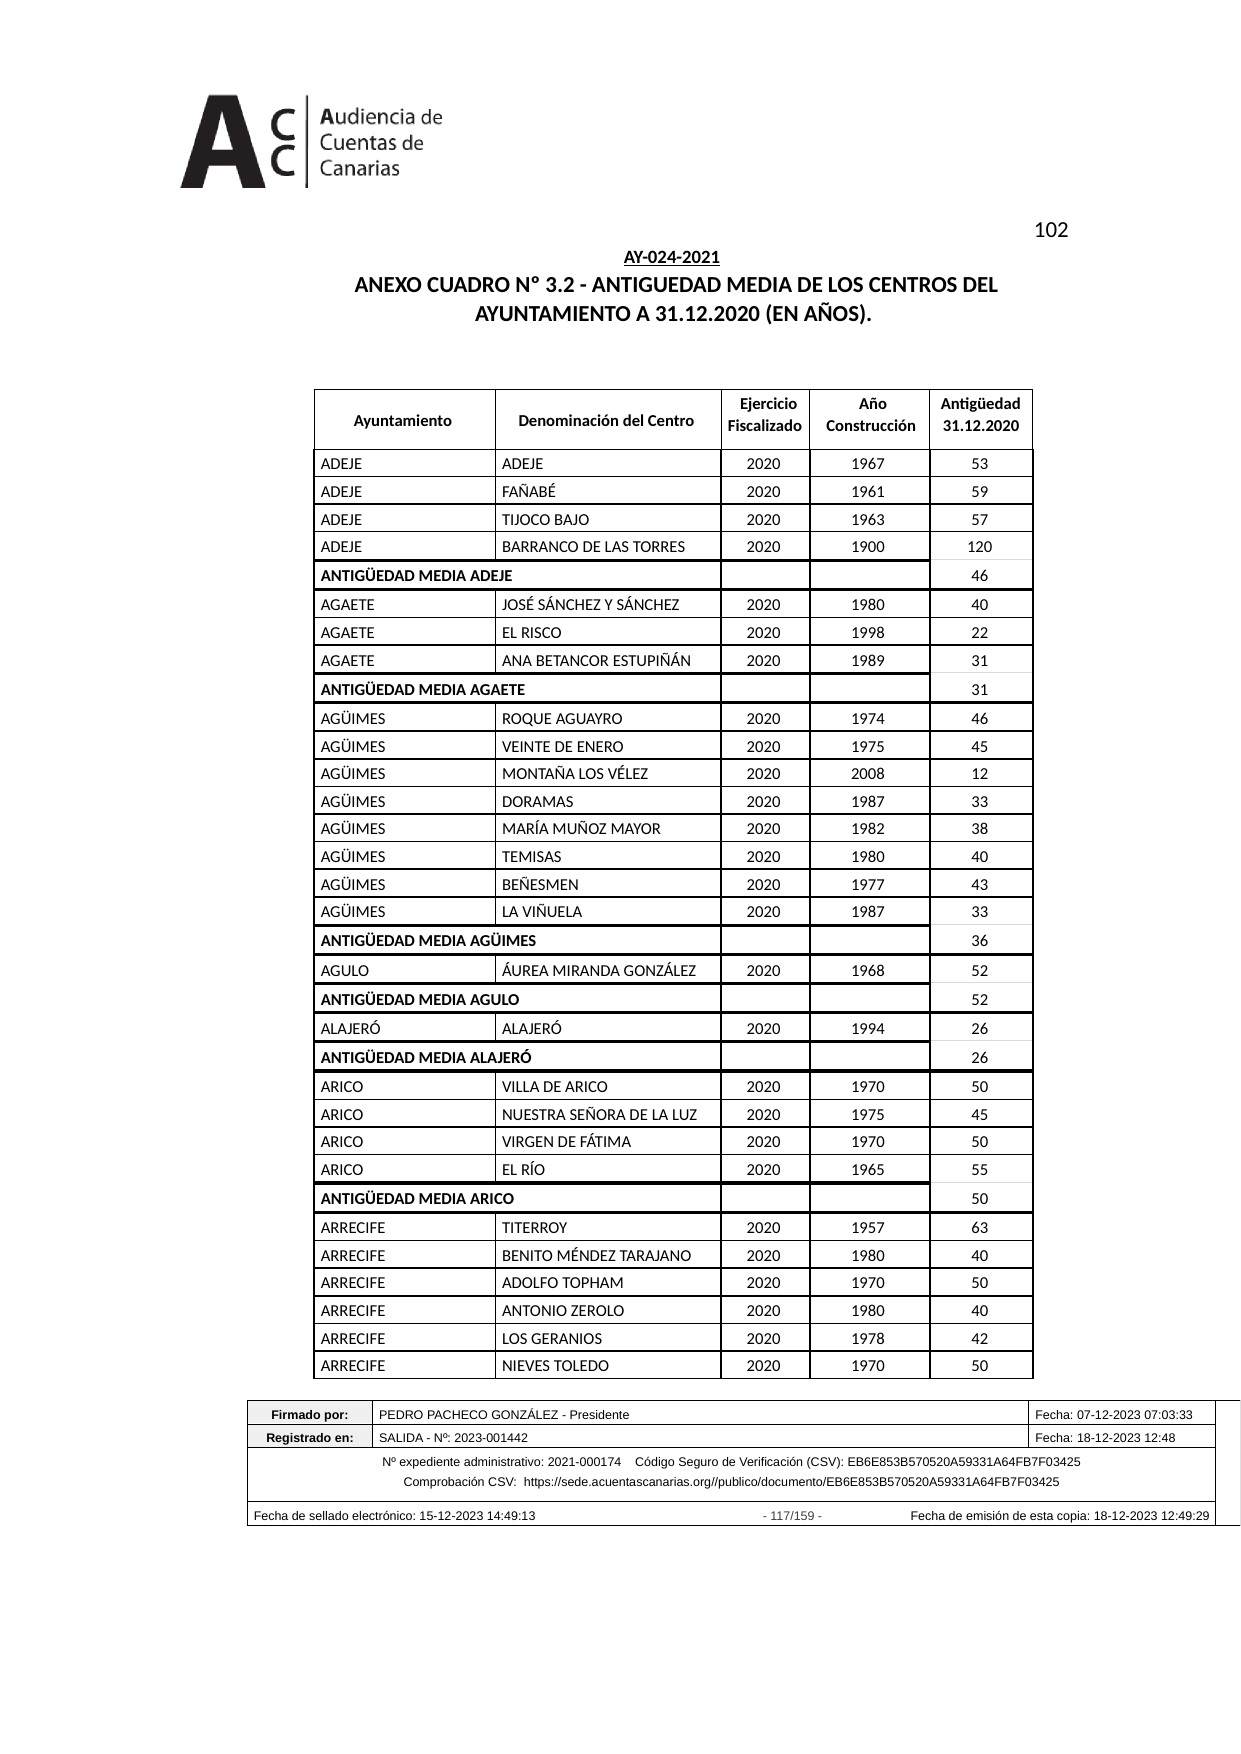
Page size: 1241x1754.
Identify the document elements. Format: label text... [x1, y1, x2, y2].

table_cell 1970 [811, 1073, 929, 1098]
table_cell 1975 [811, 1100, 929, 1126]
table_cell 1970 [811, 1352, 929, 1378]
table_cell ADEJE [315, 450, 495, 476]
table_cell 50 [931, 1128, 1032, 1154]
table_cell 2020 [722, 1297, 809, 1322]
table_cell 12 [931, 760, 1032, 786]
table_cell ADOLFO TOPHAM [496, 1269, 720, 1295]
table_cell 1978 [811, 1324, 929, 1350]
table_cell ANTIGÜEDAD MEDIA AGÜIMES [315, 927, 720, 953]
table_cell AGÜIMES [315, 870, 495, 896]
table_cell 1900 [811, 532, 929, 558]
table_cell TEMISAS [496, 842, 720, 868]
table_header Año Construcción [810, 390, 929, 448]
table_cell [811, 675, 929, 701]
table_cell AGULO [315, 956, 495, 982]
table_cell ANTIGÜEDAD MEDIA AGAETE [315, 675, 720, 701]
table_cell 53 [931, 450, 1032, 476]
table_cell ARICO [315, 1100, 495, 1126]
table_cell 57 [931, 505, 1032, 531]
table_cell ARRECIFE [315, 1352, 495, 1378]
table_cell 1974 [811, 704, 929, 730]
table_cell 45 [931, 732, 1032, 758]
table_cell MONTAÑA LOS VÉLEZ [496, 760, 720, 786]
table_cell 1987 [811, 898, 929, 923]
table_cell TIJOCO BAJO [496, 505, 720, 531]
table_cell 40 [931, 1241, 1032, 1267]
table_cell 2020 [722, 815, 809, 841]
table_cell 31 [931, 673, 1032, 701]
table_cell ANTIGÜEDAD MEDIA ADEJE [315, 562, 720, 588]
table_cell 2020 [722, 591, 809, 617]
table_cell 1967 [811, 450, 929, 476]
table_cell 2020 [722, 898, 809, 923]
table_cell 1998 [811, 618, 929, 644]
table_cell ADEJE [496, 450, 720, 476]
table_cell 59 [931, 477, 1032, 503]
table_cell ARICO [315, 1128, 495, 1154]
table_cell 50 [931, 1183, 1032, 1211]
table_cell 43 [931, 870, 1032, 896]
table_cell 2020 [722, 1214, 809, 1240]
table_cell AGÜIMES [315, 898, 495, 923]
table_cell [722, 1185, 809, 1211]
table_cell 2020 [722, 732, 809, 758]
table_cell [722, 1043, 809, 1069]
table_cell 1961 [811, 477, 929, 503]
table_cell AGÜIMES [315, 732, 495, 758]
table_cell BEÑESMEN [496, 870, 720, 896]
table_cell 1957 [811, 1214, 929, 1240]
table_cell ÁUREA MIRANDA GONZÁLEZ [496, 956, 720, 982]
table_header Ejercicio Fiscalizado [722, 390, 809, 448]
table_cell 2008 [811, 760, 929, 786]
table_cell AGÜIMES [315, 787, 495, 813]
text 102 [247, 216, 1074, 243]
table_cell AGAETE [315, 646, 495, 672]
table_cell 2020 [722, 532, 809, 558]
table_cell ANTIGÜEDAD MEDIA AGULO [315, 985, 720, 1011]
table_cell ANTONIO ZEROLO [496, 1297, 720, 1322]
table_cell 1963 [811, 505, 929, 531]
table_cell 22 [931, 618, 1032, 644]
table_cell 1965 [811, 1155, 929, 1181]
table_cell TITERROY [496, 1214, 720, 1240]
table_cell 2020 [722, 1324, 809, 1350]
table_cell 2020 [722, 1128, 809, 1154]
table_cell VIRGEN DE FÁTIMA [496, 1128, 720, 1154]
text ANEXO CUADRO Nº 3.2 - ANTIGUEDAD MEDIA DE LOS CENTROS DEL AYUNTAMIENTO A 31.12.2020 (EN AÑOS). [277, 270, 1076, 327]
table_cell [722, 927, 809, 953]
table_cell 33 [931, 898, 1032, 923]
table_cell 2020 [722, 704, 809, 730]
table_cell 2020 [722, 1269, 809, 1295]
table_cell 2020 [722, 1155, 809, 1181]
table_cell ALAJERÓ [315, 1014, 495, 1040]
table_cell JOSÉ SÁNCHEZ Y SÁNCHEZ [496, 591, 720, 617]
table_cell 1970 [811, 1269, 929, 1295]
table_cell ADEJE [315, 532, 495, 558]
table_cell ARRECIFE [315, 1214, 495, 1240]
table_cell 2020 [722, 477, 809, 503]
table_cell 52 [931, 956, 1032, 982]
table_cell ANA BETANCOR ESTUPIÑÁN [496, 646, 720, 672]
table_header Ayuntamiento [315, 390, 495, 448]
table_cell 31 [931, 646, 1032, 672]
table_cell AGÜIMES [315, 815, 495, 841]
table_cell 1975 [811, 732, 929, 758]
table_cell 2020 [722, 1100, 809, 1126]
table_cell ALAJERÓ [496, 1014, 720, 1040]
table_cell 46 [931, 560, 1032, 588]
table_cell 1980 [811, 591, 929, 617]
table_cell AGAETE [315, 618, 495, 644]
table_cell [811, 562, 929, 588]
table_cell 2020 [722, 1352, 809, 1378]
table_cell AGÜIMES [315, 704, 495, 730]
table_cell [811, 1185, 929, 1211]
table_cell ARICO [315, 1155, 495, 1181]
table_cell [722, 985, 809, 1011]
table_cell 55 [931, 1155, 1032, 1181]
table_cell 50 [931, 1073, 1032, 1098]
table_cell NUESTRA SEÑORA DE LA LUZ [496, 1100, 720, 1126]
table_cell [811, 985, 929, 1011]
table_cell ADEJE [315, 505, 495, 531]
table_cell 38 [931, 815, 1032, 841]
table_cell 63 [931, 1214, 1032, 1240]
table_cell ANTIGÜEDAD MEDIA ARICO [315, 1185, 720, 1211]
table_cell 36 [931, 925, 1032, 953]
table_cell 1980 [811, 1241, 929, 1267]
table_cell VEINTE DE ENERO [496, 732, 720, 758]
table_cell 1970 [811, 1128, 929, 1154]
table_cell EL RISCO [496, 618, 720, 644]
table_cell 26 [931, 1041, 1032, 1069]
table_cell AGAETE [315, 591, 495, 617]
table_cell 40 [931, 1297, 1032, 1322]
table_cell 2020 [722, 842, 809, 868]
table_cell 1994 [811, 1014, 929, 1040]
table_cell 1982 [811, 815, 929, 841]
table_cell 1980 [811, 842, 929, 868]
table_cell ROQUE AGUAYRO [496, 704, 720, 730]
table_cell VILLA DE ARICO [496, 1073, 720, 1098]
table_cell 52 [931, 983, 1032, 1011]
table_cell NIEVES TOLEDO [496, 1352, 720, 1378]
table_cell AGÜIMES [315, 842, 495, 868]
table_cell ARRECIFE [315, 1269, 495, 1295]
subtitle AY-024-2021 [261, 245, 1087, 268]
table_cell 50 [931, 1352, 1032, 1378]
table_cell 50 [931, 1269, 1032, 1295]
table_cell LOS GERANIOS [496, 1324, 720, 1350]
table_cell 42 [931, 1324, 1032, 1350]
table_cell BENITO MÉNDEZ TARAJANO [496, 1241, 720, 1267]
table_cell 45 [931, 1100, 1032, 1126]
table_header Denominación del Centro [496, 390, 721, 448]
table_cell 1977 [811, 870, 929, 896]
table_cell BARRANCO DE LAS TORRES [496, 532, 720, 558]
table_cell [811, 1043, 929, 1069]
table_cell 1968 [811, 956, 929, 982]
table_cell 120 [931, 532, 1032, 558]
table_cell 1989 [811, 646, 929, 672]
table_cell 33 [931, 787, 1032, 813]
table_cell [722, 675, 809, 701]
table_cell 1980 [811, 1297, 929, 1322]
table_cell 2020 [722, 505, 809, 531]
table_cell 46 [931, 704, 1032, 730]
table_cell 40 [931, 591, 1032, 617]
table_cell ARICO [315, 1073, 495, 1098]
table_cell LA VIÑUELA [496, 898, 720, 923]
table_cell 2020 [722, 1014, 809, 1040]
table_cell 2020 [722, 956, 809, 982]
table_cell 2020 [722, 1241, 809, 1267]
table_cell [811, 927, 929, 953]
table_cell ANTIGÜEDAD MEDIA ALAJERÓ [315, 1043, 720, 1069]
table_cell 2020 [722, 1073, 809, 1098]
table_cell ADEJE [315, 477, 495, 503]
table_cell 2020 [722, 870, 809, 896]
table_cell FAÑABÉ [496, 477, 720, 503]
table_cell [722, 562, 809, 588]
table_cell 1987 [811, 787, 929, 813]
table_cell 2020 [722, 760, 809, 786]
table_cell MARÍA MUÑOZ MAYOR [496, 815, 720, 841]
table_cell ARRECIFE [315, 1241, 495, 1267]
table_cell ARRECIFE [315, 1324, 495, 1350]
table_cell ARRECIFE [315, 1297, 495, 1322]
table_cell 26 [931, 1014, 1032, 1040]
table_cell AGÜIMES [315, 760, 495, 786]
table_cell 2020 [722, 787, 809, 813]
table_cell DORAMAS [496, 787, 720, 813]
table_cell 2020 [722, 646, 809, 672]
table_header Antigüedad 31.12.2020 [930, 390, 1032, 448]
table_cell 2020 [722, 618, 809, 644]
table_cell 2020 [722, 450, 809, 476]
table_cell 40 [931, 842, 1032, 868]
table_cell EL RÍO [496, 1155, 720, 1181]
